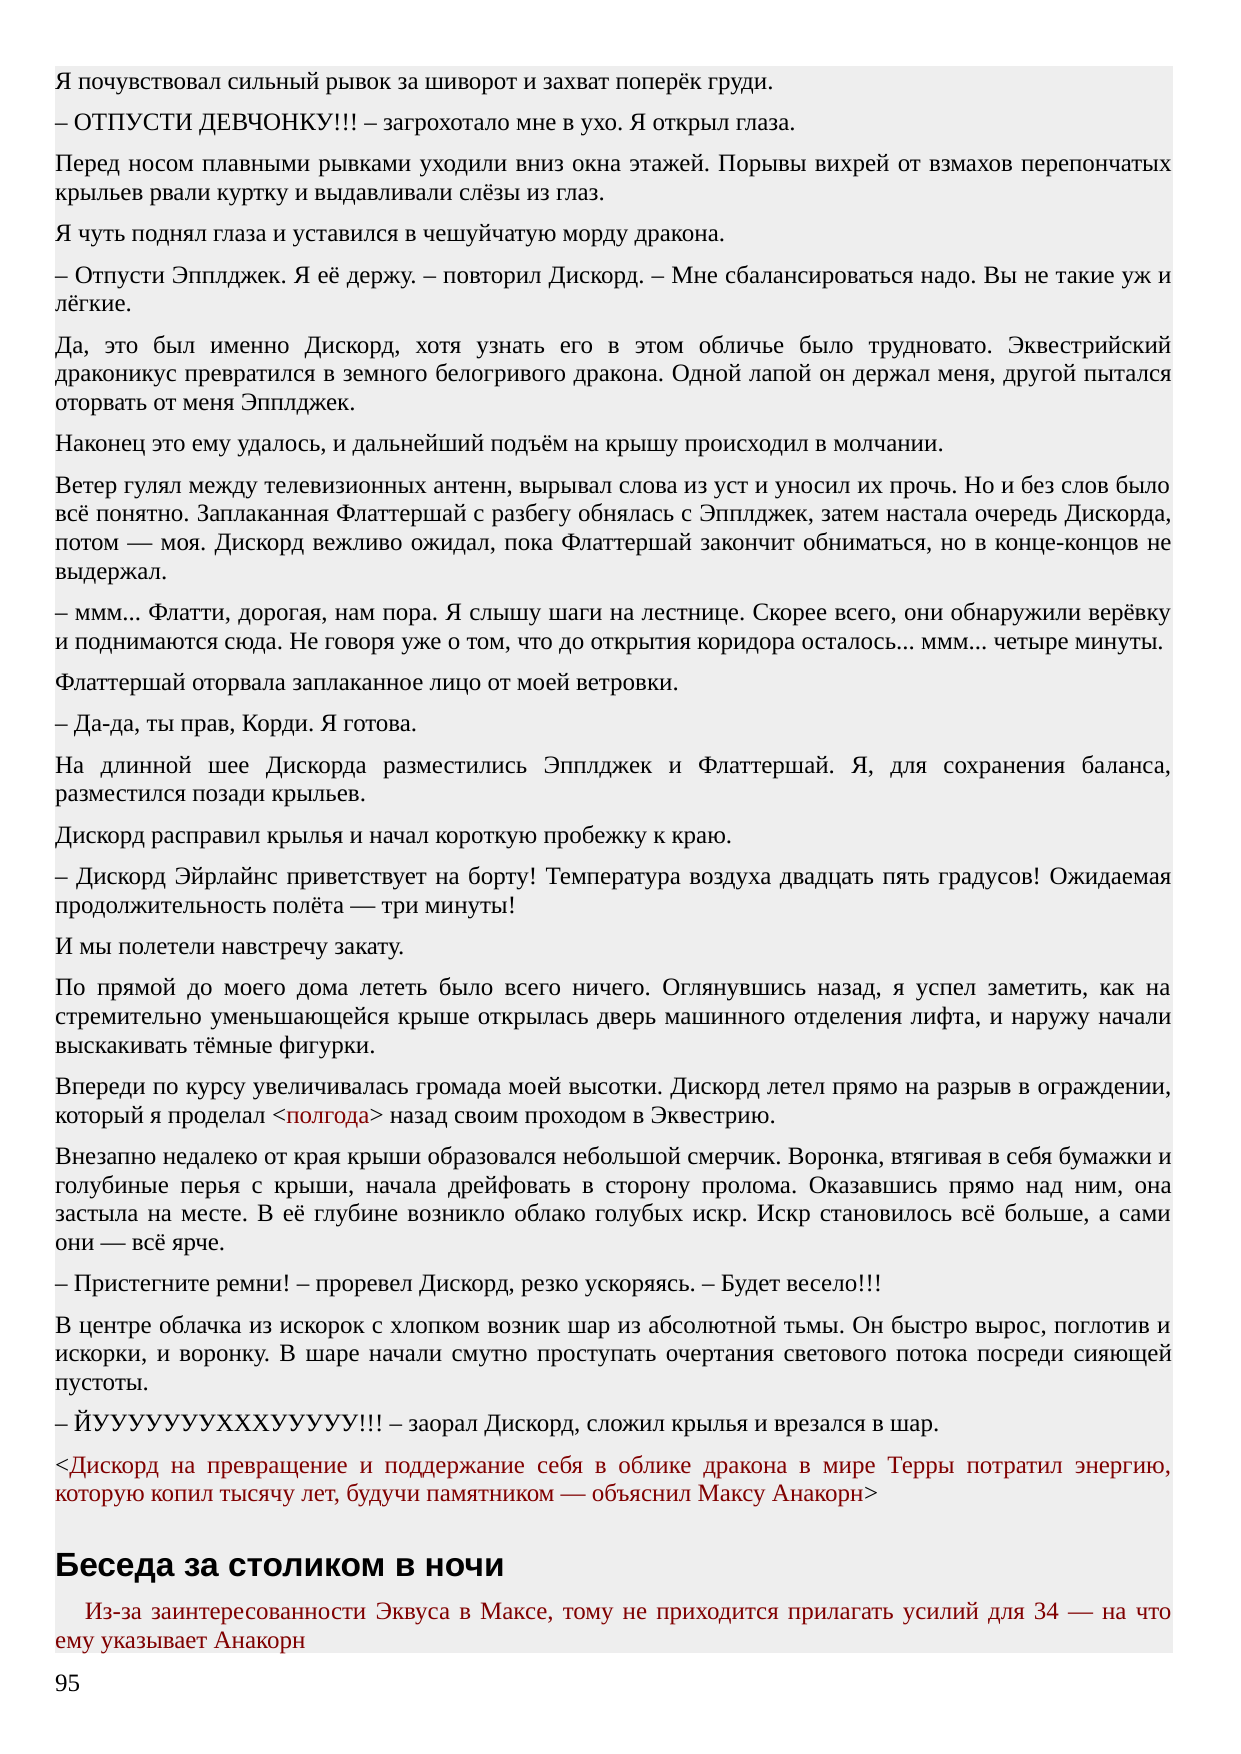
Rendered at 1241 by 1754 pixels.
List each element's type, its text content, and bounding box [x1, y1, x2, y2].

text На длинной шее Дискорда разместились Эпплджек и Флаттершай. Я, для сохранения баланса, разместился позади крыльев. [55, 750, 1173, 807]
text Внезапно недалеко от края крыши образовался небольшой смерчик. Воронка, втягивая в себя бумажки и голубиные перья с крыши, начала дрейфовать в сторону пролома. Оказавшись прямо над ним, она застыла на месте. В её глубине возникло облако голубых искр. Искр становилось всё больше, а сами они — всё ярче. [55, 1141, 1173, 1256]
text Ветер гулял между телевизионных антенн, вырывал слова из уст и уносил их прочь. Но и без слов было всё понятно. Заплаканная Флаттершай с разбегу обнялась с Эпплджек, затем настала очередь Дискорда, потом — моя. Дискорд вежливо ожидал, пока Флаттершай закончит обниматься, но в конце-концов не выдержал. [55, 470, 1173, 585]
text Наконец это ему удалось, и дальнейший подъём на крышу происходил в молчании. [55, 428, 1173, 457]
text – Пристегните ремни! – проревел Дискорд, резко ускоряясь. – Будет весело!!! [55, 1268, 1173, 1297]
text – ОТПУСТИ ДЕВЧОНКУ!!! – загрохотало мне в ухо. Я открыл глаза. [55, 107, 1173, 136]
text – Дискорд Эйрлайнс приветствует на борту! Температура воздуха двадцать пять градусов! Ожидаемая продолжительность полёта — три минуты! [55, 861, 1173, 918]
text По прямой до моего дома лететь было всего ничего. Оглянувшись назад, я успел заметить, как на стремительно уменьшающейся крыше открылась дверь машинного отделения лифта, и наружу начали выскакивать тёмные фигурки. [55, 972, 1173, 1058]
text Перед носом плавными рывками уходили вниз окна этажей. Порывы вихрей от взмахов перепончатых крыльев рвали куртку и выдавливали слёзы из глаз. [55, 148, 1173, 206]
text Флаттершай оторвала заплаканное лицо от моей ветровки. [55, 667, 1173, 696]
text Дискорд расправил крылья и начал короткую пробежку к краю. [55, 820, 1173, 848]
text – ЙУУУУУУУХХХУУУУУ!!! – заорал Дискорд, сложил крылья и врезался в шар. [55, 1408, 1173, 1437]
text – ммм... Флатти, дорогая, нам пора. Я слышу шаги на лестнице. Скорее всего, они обнаружили верёвку и поднимаются сюда. Не говоря уже о том, что до открытия коридора осталось... ммм... четыре минуты. [55, 597, 1173, 655]
text Я чуть поднял глаза и уставился в чешуйчатую морду дракона. [55, 218, 1173, 247]
text И мы полетели навстречу закату. [55, 931, 1173, 960]
text Из-за заинтересованности Эквуса в Максе, тому не приходится прилагать усилий для 34 — на что ему указывает Анакорн [55, 1596, 1173, 1653]
subtitle Беседа за столиком в ночи [55, 1545, 1173, 1583]
text <Дискорд на превращение и поддержание себя в облике дракона в мире Терры потратил энергию, которую копил тысячу лет, будучи памятником — объяснил Максу Анакорн> [55, 1450, 1173, 1507]
text – Да-да, ты прав, Корди. Я готова. [55, 708, 1173, 737]
text В центре облачка из искорок с хлопком возник шар из абсолютной тьмы. Он быстро вырос, поглотив и искорки, и воронку. В шаре начали смутно проступать очертания светового потока посреди сияющей пустоты. [55, 1310, 1173, 1396]
text Я почувствовал сильный рывок за шиворот и захват поперёк груди. [55, 66, 1173, 95]
text Впереди по курсу увеличивалась громада моей высотки. Дискорд летел прямо на разрыв в ограждении, который я проделал <полгода> назад своим проходом в Эквестрию. [55, 1071, 1173, 1128]
text Да, это был именно Дискорд, хотя узнать его в этом обличье было трудновато. Эквестрийский драконикус превратился в земного белогривого дракона. Одной лапой он держал меня, другой пытался оторвать от меня Эпплджек. [55, 330, 1173, 416]
text – Отпусти Эпплджек. Я её держу. – повторил Дискорд. – Мне сбалансироваться надо. Вы не такие уж и лёгкие. [55, 260, 1173, 317]
